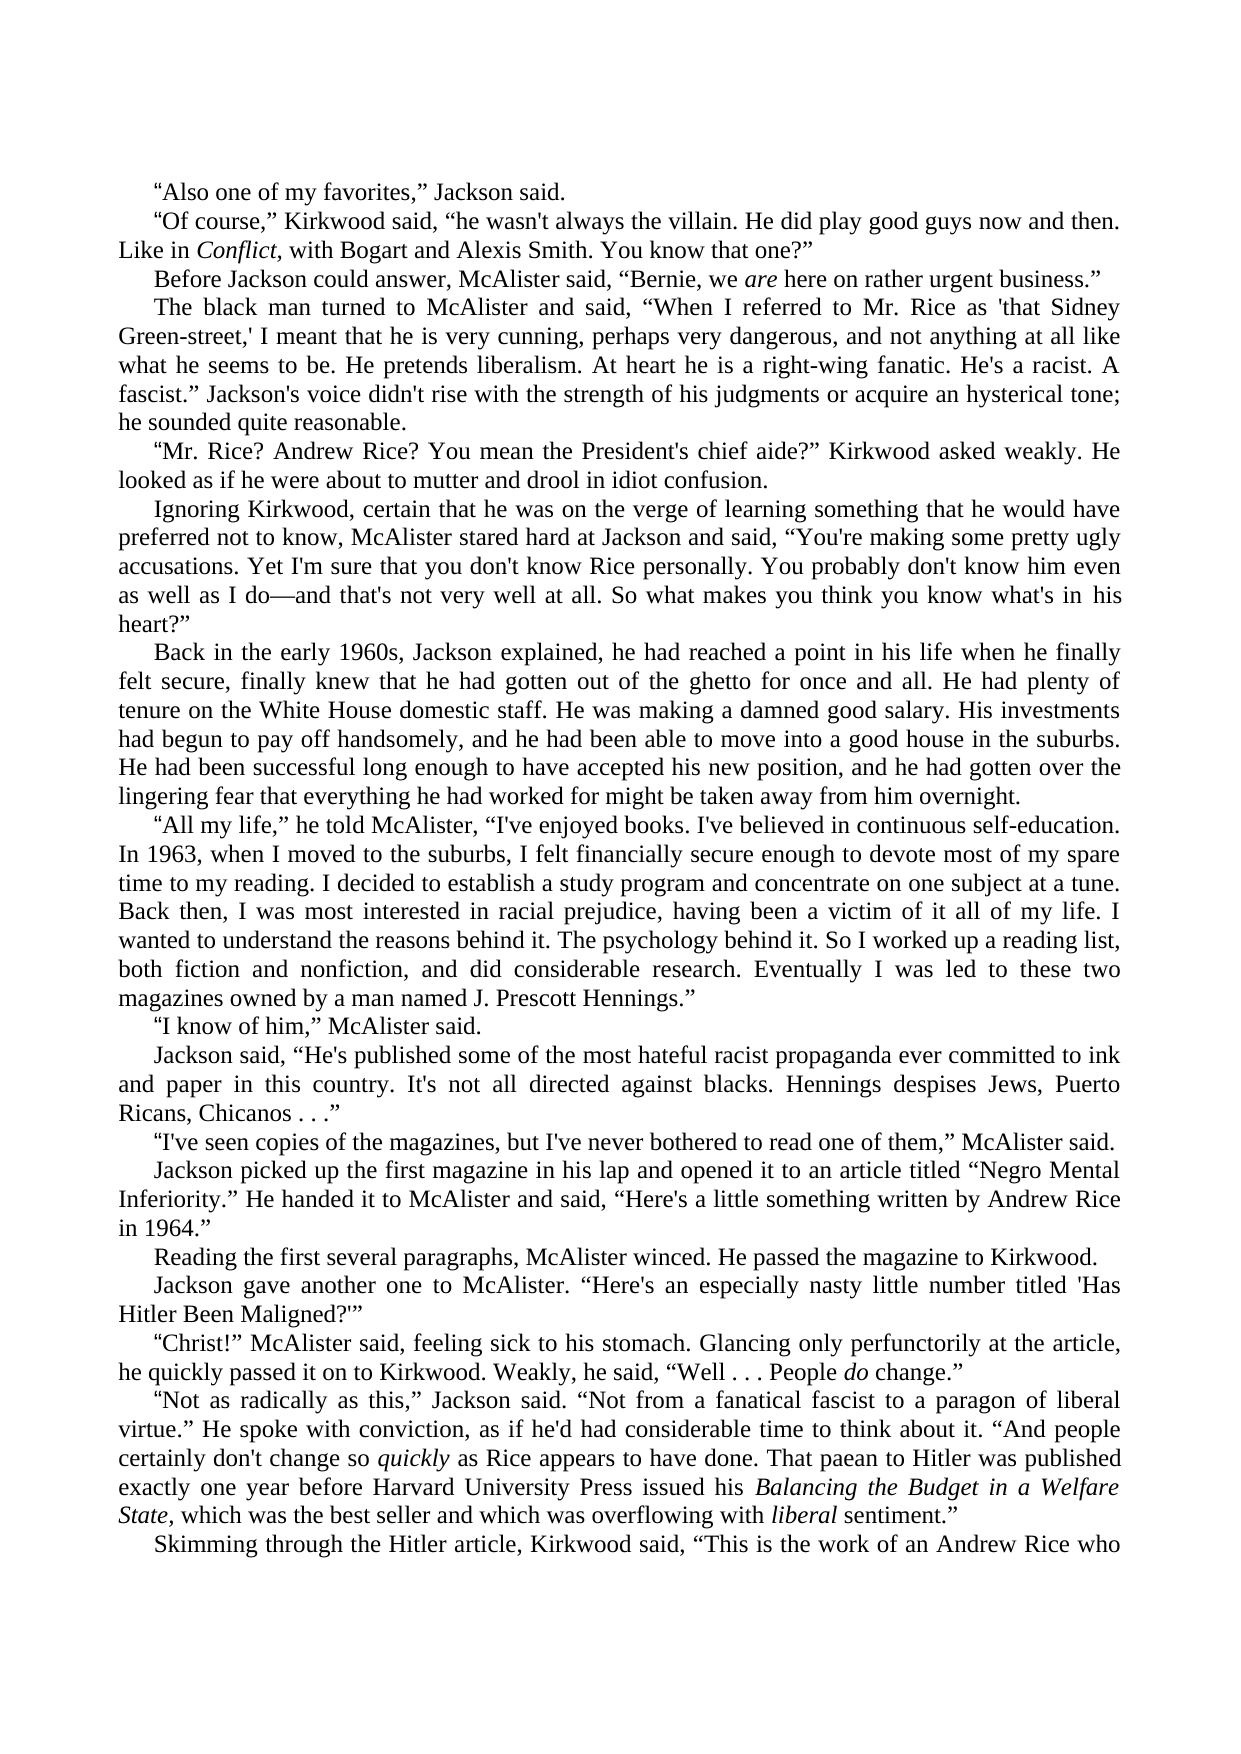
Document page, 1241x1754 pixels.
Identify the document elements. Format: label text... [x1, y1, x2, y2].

text Skimming through the Hitler article, Kirkwood said, “This is the work of an Andrew Rice who [118, 1529, 1122, 1558]
text “I know of him,” McAlister said. [118, 1011, 1122, 1040]
text “Of course,” Kirkwood said, “he wasn't always the villain. He did play good guys now and then. Like in Conflict, with Bogart and Alexis Smith. You know that one?” [118, 206, 1122, 264]
text “Also one of my favorites,” Jackson said. [118, 177, 1122, 206]
text “Mr. Rice? Andrew Rice? You mean the President's chief aide?” Kirkwood asked weakly. He looked as if he were about to mutter and drool in idiot confusion. [118, 436, 1122, 494]
text “All my life,” he told McAlister, “I've enjoyed books. I've believed in continuous self-education. In 1963, when I moved to the suburbs, I felt financially secure enough to devote most of my spare time to my reading. I decided to establish a study program and concentrate on one subject at a tune. Back then, I was most interested in racial prejudice, having been a victim of it all of my life. I wanted to understand the reasons behind it. The psychology behind it. So I worked up a reading list, both fiction and nonfiction, and did considerable research. Eventually I was led to these two magazines owned by a man named J. Prescott Hennings.” [118, 810, 1122, 1011]
text Jackson picked up the first magazine in his lap and opened it to an article titled “Negro Mental Inferiority.” He handed it to McAlister and said, “Here's a little something written by Andrew Rice in 1964.” [118, 1155, 1122, 1242]
text Back in the early 1960s, Jackson explained, he had reached a point in his life when he finally felt secure, finally knew that he had gotten out of the ghetto for once and all. He had plenty of tenure on the White House domestic staff. He was making a damned good salary. His investments had begun to pay off handsomely, and he had been able to move into a good house in the suburbs. He had been successful long enough to have accepted his new position, and he had gotten over the lingering fear that everything he had worked for might be taken away from him overnight. [118, 637, 1122, 810]
text Before Jackson could answer, McAlister said, “Bernie, we are here on rather urgent business.” [118, 264, 1122, 292]
text “Not as radically as this,” Jackson said. “Not from a fanatical fascist to a paragon of liberal virtue.” He spoke with conviction, as if he'd had considerable time to think about it. “And people certainly don't change so quickly as Rice appears to have done. That paean to Hitler was published exactly one year before Harvard University Press issued his Balancing the Budget in a Welfare State, which was the best seller and which was overflowing with liberal sentiment.” [118, 1385, 1122, 1529]
text “I've seen copies of the magazines, but I've never bothered to read one of them,” McAlister said. [118, 1126, 1122, 1155]
text The black man turned to McAlister and said, “When I referred to Mr. Rice as 'that Sidney Green-street,' I meant that he is very cunning, perhaps very dangerous, and not anything at all like what he seems to be. He pretends liberalism. At heart he is a right-wing fanatic. He's a racist. A fascist.” Jackson's voice didn't rise with the strength of his judgments or acquire an hysterical tone; he sounded quite reasonable. [118, 292, 1122, 436]
text Jackson gave another one to McAlister. “Here's an especially nasty little number titled 'Has Hitler Been Maligned?'” [118, 1270, 1122, 1328]
text “Christ!” McAlister said, feeling sick to his stomach. Glancing only perfunctorily at the article, he quickly passed it on to Kirkwood. Weakly, he said, “Well . . . People do change.” [118, 1328, 1122, 1385]
text Jackson said, “He's published some of the most hateful racist propaganda ever committed to ink and paper in this country. It's not all directed against blacks. Hennings despises Jews, Puerto Ricans, Chicanos . . .” [118, 1040, 1122, 1126]
text Reading the first several paragraphs, McAlister winced. He passed the magazine to Kirkwood. [118, 1242, 1122, 1270]
text Ignoring Kirkwood, certain that he was on the verge of learning something that he would have preferred not to know, McAlister stared hard at Jackson and said, “You're making some pretty ugly accusations. Yet I'm sure that you don't know Rice personally. You probably don't know him even as well as I do—and that's not very well at all. So what makes you think you know what's in his heart?” [118, 494, 1122, 637]
